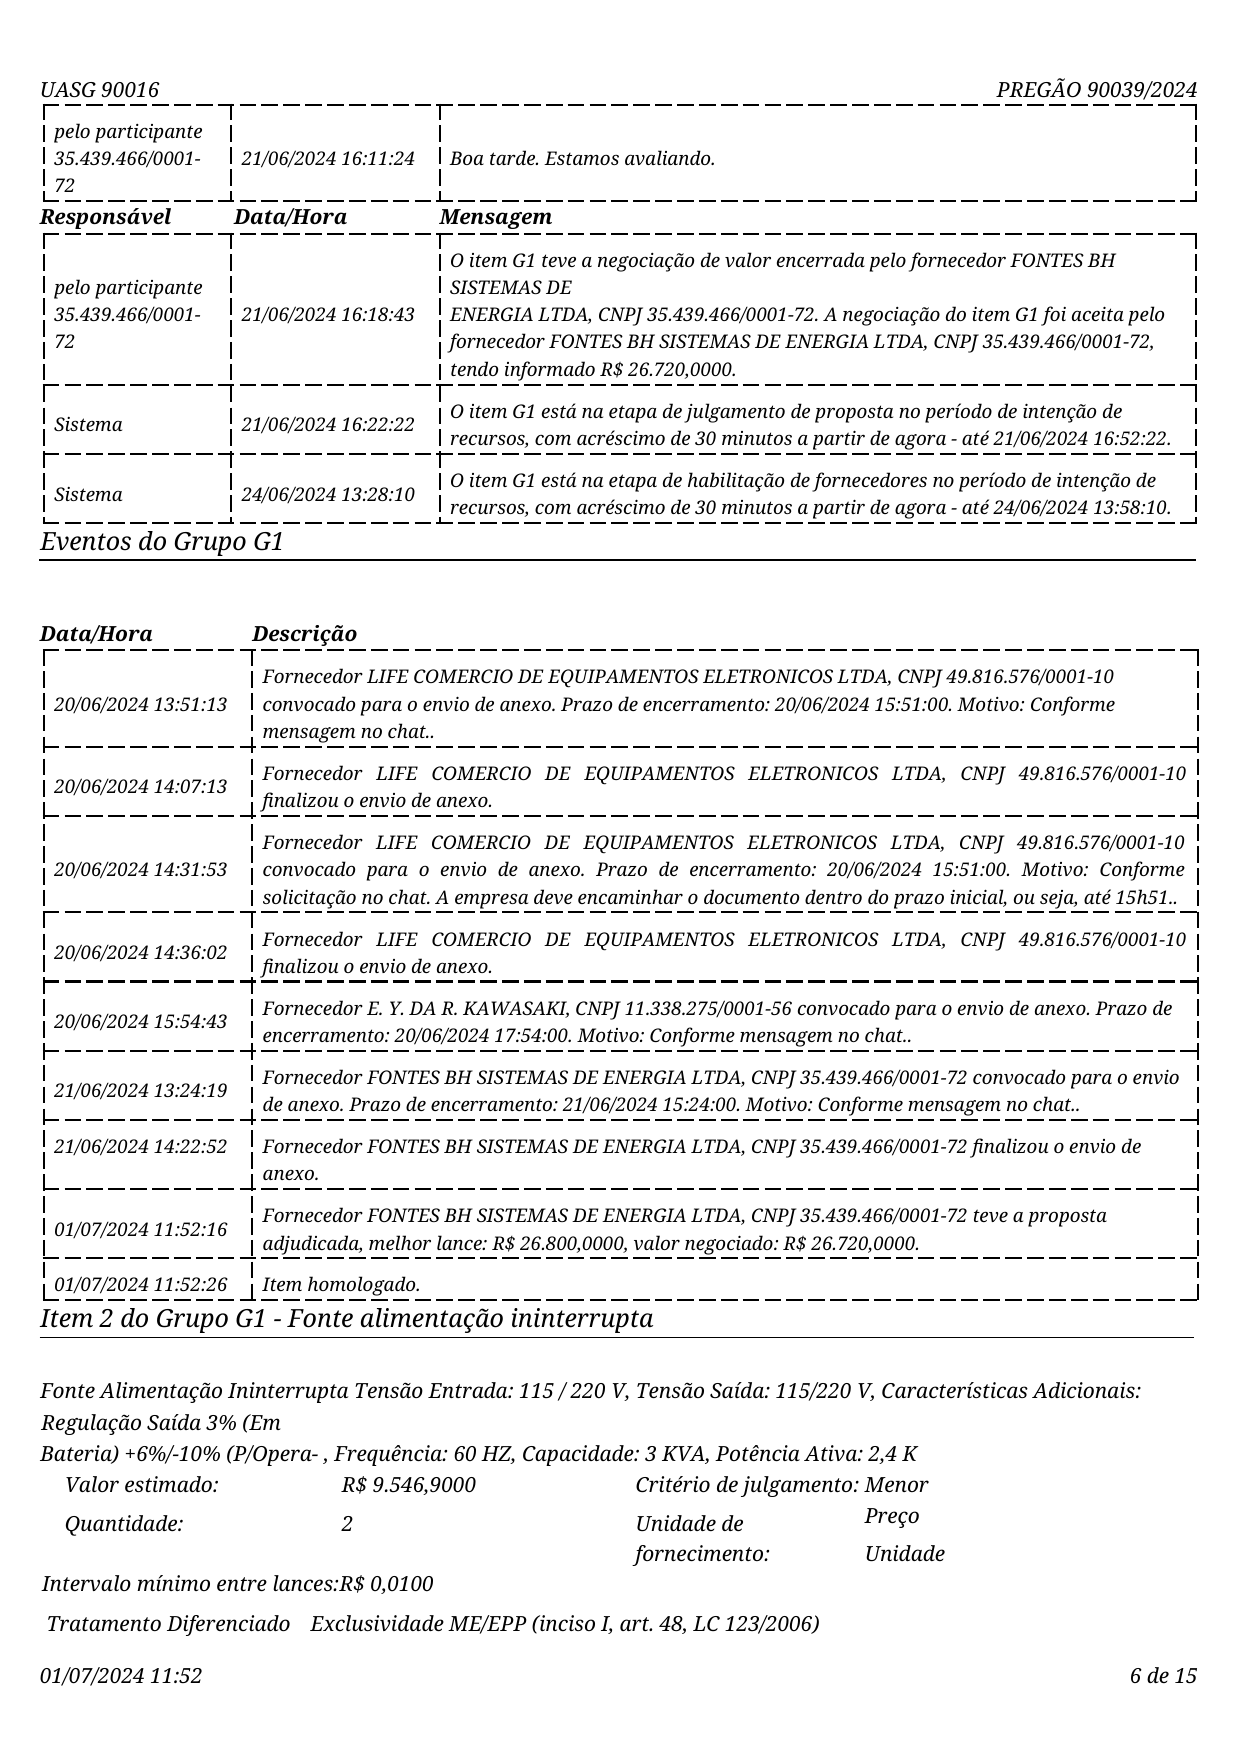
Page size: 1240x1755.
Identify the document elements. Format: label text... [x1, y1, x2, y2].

text Data/Hora Descrição [39, 619, 1200, 647]
table_cell 21/06/2024 16:22:22 [231, 384, 439, 453]
text Eventos do Grupo G1 [40, 524, 1200, 558]
table_cell 01/07/2024 11:52:16 [44, 1188, 252, 1257]
table_cell Fornecedor LIFE COMERCIO DE EQUIPAMENTOS ELETRONICOS LTDA, CNPJ 49.816.576/0001-10 convocado para o envio de anexo. Prazo de encerramento: 20/06/2024 15:51:00. Motivo: Conforme solicitação no chat. A empresa deve encaminhar o documento dentro do prazo inicial, ou seja, até 15h51.. [252, 815, 1198, 911]
table_header Menor Preço Unidade [865, 1470, 971, 1569]
table_cell 01/07/2024 11:52:26 [44, 1257, 252, 1299]
table_cell 21/06/2024 13:24:19 [44, 1050, 252, 1119]
text Bateria) +6%/-10% (P/Opera- , Frequência: 60 HZ, Capacidade: 3 KVA, Potência Ativa: 2,4 K [40, 1439, 1200, 1468]
text Responsável Data/Hora Mensagem [39, 202, 1200, 230]
table_cell Fornecedor LIFE COMERCIO DE EQUIPAMENTOS ELETRONICOS LTDA, CNPJ 49.816.576/0001-10 finalizou o envio de anexo. [252, 746, 1198, 815]
table_cell 21/06/2024 14:22:52 [44, 1119, 252, 1188]
table_cell O item G1 está na etapa de habilitação de fornecedores no período de intenção de recursos, com acréscimo de 30 minutos a partir de agora - até 24/06/2024 13:58:10. [440, 453, 1196, 522]
text Fonte Alimentação Ininterrupta Tensão Entrada: 115 / 220 V, Tensão Saída: 115/220 V, Características Adicionais: Regulação Saída 3% (Em [40, 1377, 1200, 1436]
table_header 21/06/2024 16:18:43 [231, 233, 439, 383]
table_cell 20/06/2024 15:54:43 [44, 980, 252, 1049]
table_cell 20/06/2024 14:36:02 [44, 911, 252, 980]
table_cell pelo participante 35.439.466/0001-72 [44, 104, 231, 200]
table_header O item G1 teve a negociação de valor encerrada pelo fornecedor FONTES BH SISTEMAS DE ENERGIA LTDA, CNPJ 35.439.466/0001-72. A negociação do item G1 foi aceita pelo fornecedor FONTES BH SISTEMAS DE ENERGIA LTDA, CNPJ 35.439.466/0001-72, tendo informado R$ 26.720,0000. [440, 233, 1196, 383]
table_cell Item homologado. [252, 1257, 1198, 1299]
text Tratamento Diferenciado Exclusividade ME/EPP (inciso I, art. 48, LC 123/2006) [39, 1609, 1200, 1637]
table_cell Fornecedor E. Y. DA R. KAWASAKI, CNPJ 11.338.275/0001-56 convocado para o envio de anexo. Prazo de encerramento: 20/06/2024 17:54:00. Motivo: Conforme mensagem no chat.. [252, 980, 1198, 1049]
text Intervalo mínimo entre lances: R$ 0,0100 [39, 1569, 1200, 1598]
table_cell Fornecedor LIFE COMERCIO DE EQUIPAMENTOS ELETRONICOS LTDA, CNPJ 49.816.576/0001-10 finalizou o envio de anexo. [252, 911, 1198, 980]
table_header R$ 9.546,9000 2 [342, 1470, 635, 1569]
table_cell O item G1 está na etapa de julgamento de proposta no período de intenção de recursos, com acréscimo de 30 minutos a partir de agora - até 21/06/2024 16:52:22. [440, 384, 1196, 453]
table_cell Fornecedor FONTES BH SISTEMAS DE ENERGIA LTDA, CNPJ 35.439.466/0001-72 convocado para o envio de anexo. Prazo de encerramento: 21/06/2024 15:24:00. Motivo: Conforme mensagem no chat.. [252, 1050, 1198, 1119]
table_header 20/06/2024 13:51:13 [44, 649, 252, 746]
table_cell 20/06/2024 14:31:53 [44, 815, 252, 911]
table_cell 24/06/2024 13:28:10 [231, 453, 439, 522]
table_header Valor estimado: Quantidade: [65, 1470, 342, 1569]
table_cell Fornecedor FONTES BH SISTEMAS DE ENERGIA LTDA, CNPJ 35.439.466/0001-72 finalizou o envio de anexo. [252, 1119, 1198, 1188]
text Item 2 do Grupo G1 - Fonte alimentação ininterrupta [40, 1301, 1200, 1335]
table_header pelo participante 35.439.466/0001-72 [44, 233, 231, 383]
table_header Fornecedor LIFE COMERCIO DE EQUIPAMENTOS ELETRONICOS LTDA, CNPJ 49.816.576/0001-10 convocado para o envio de anexo. Prazo de encerramento: 20/06/2024 15:51:00. Motivo: Conforme mensagem no chat.. [252, 649, 1198, 746]
table_cell Sistema [44, 384, 231, 453]
table_cell Boa tarde. Estamos avaliando. [440, 104, 1196, 200]
table_cell 21/06/2024 16:11:24 [231, 104, 439, 200]
table_header Critério de julgamento: Unidade de fornecimento: [635, 1470, 864, 1569]
table_cell Sistema [44, 453, 231, 522]
table_cell 20/06/2024 14:07:13 [44, 746, 252, 815]
table_cell Fornecedor FONTES BH SISTEMAS DE ENERGIA LTDA, CNPJ 35.439.466/0001-72 teve a proposta adjudicada, melhor lance: R$ 26.800,0000, valor negociado: R$ 26.720,0000. [252, 1188, 1198, 1257]
